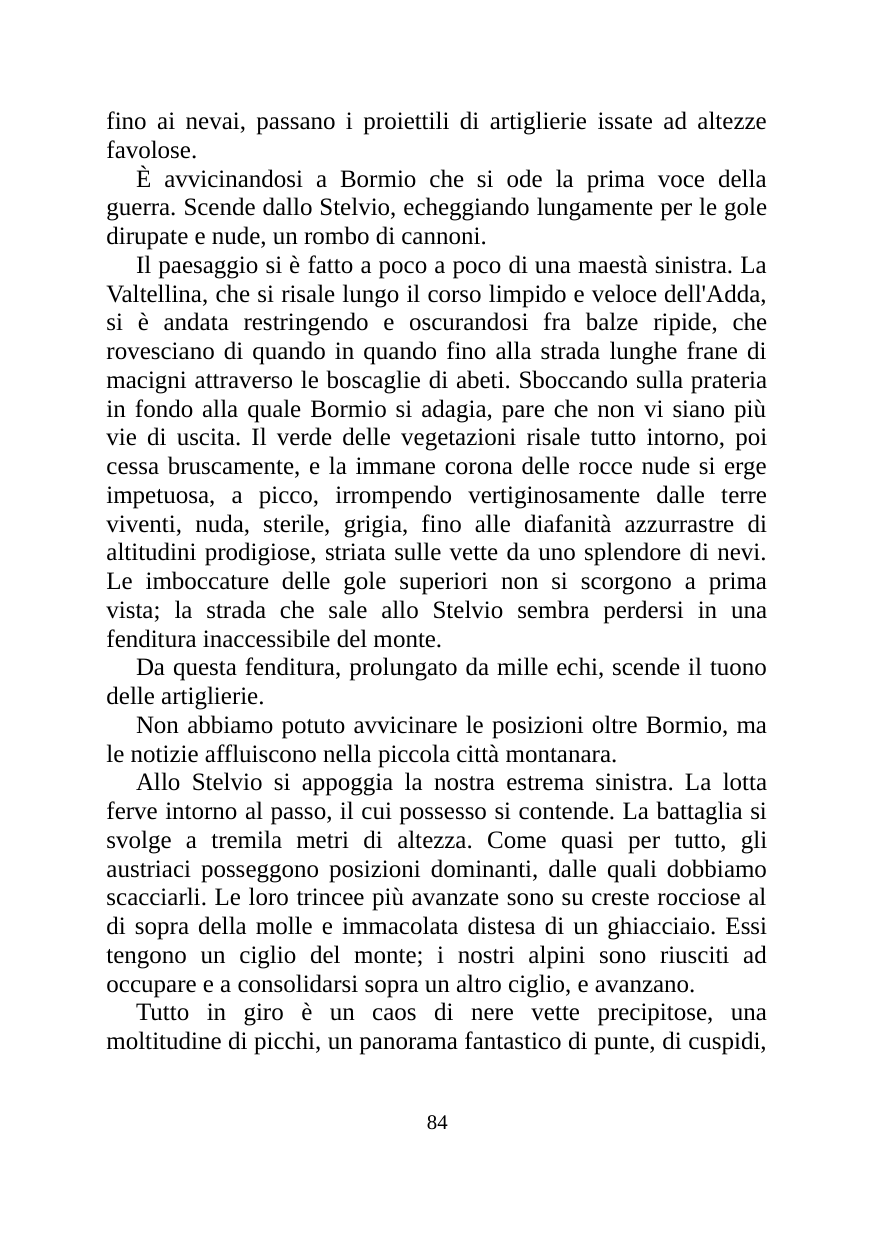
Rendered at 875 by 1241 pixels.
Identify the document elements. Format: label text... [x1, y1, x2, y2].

text Tutto in giro è un caos di nere vette precipitose, una moltitudine di picchi, un panorama fantastico di punte, di cuspidi, [106, 997, 768, 1055]
text Il paesaggio si è fatto a poco a poco di una maestà sinistra. La Valtellina, che si risale lungo il corso limpido e veloce dell'Adda, si è andata restringendo e oscurandosi fra balze ripide, che rovesciano di quando in quando fino alla strada lunghe frane di macigni attraverso le boscaglie di abeti. Sboccando sulla prateria in fondo alla quale Bormio si adagia, pare che non vi siano più vie di uscita. Il verde delle vegetazioni risale tutto intorno, poi cessa bruscamente, e la immane corona delle rocce nude si erge impetuosa, a picco, irrompendo vertiginosamente dalle terre viventi, nuda, sterile, grigia, fino alle diafanità azzurrastre di altitudini prodigiose, striata sulle vette da uno splendore di nevi. Le imboccature delle gole superiori non si scorgono a prima vista; la strada che sale allo Stelvio sembra perdersi in una fenditura inaccessibile del monte. [106, 250, 768, 652]
text È avvicinandosi a Bormio che si ode la prima voce della guerra. Scende dallo Stelvio, echeggiando lungamente per le gole dirupate e nude, un rombo di cannoni. [106, 164, 768, 250]
text Non abbiamo potuto avvicinare le posizioni oltre Bormio, ma le notizie affluiscono nella piccola città montanara. [106, 710, 768, 767]
text Da questa fenditura, prolungato da mille echi, scende il tuono delle artiglierie. [106, 652, 768, 710]
text fino ai nevai, passano i proiettili di artiglierie issate ad altezze favolose. [106, 106, 768, 164]
text Allo Stelvio si appoggia la nostra estrema sinistra. La lotta ferve intorno al passo, il cui possesso si contende. La battaglia si svolge a tremila metri di altezza. Come quasi per tutto, gli austriaci posseggono posizioni dominanti, dalle quali dobbiamo scacciarli. Le loro trincee più avanzate sono su creste rocciose al di sopra della molle e immacolata distesa di un ghiacciaio. Essi tengono un ciglio del monte; i nostri alpini sono riusciti ad occupare e a consolidarsi sopra un altro ciglio, e avanzano. [106, 767, 768, 997]
